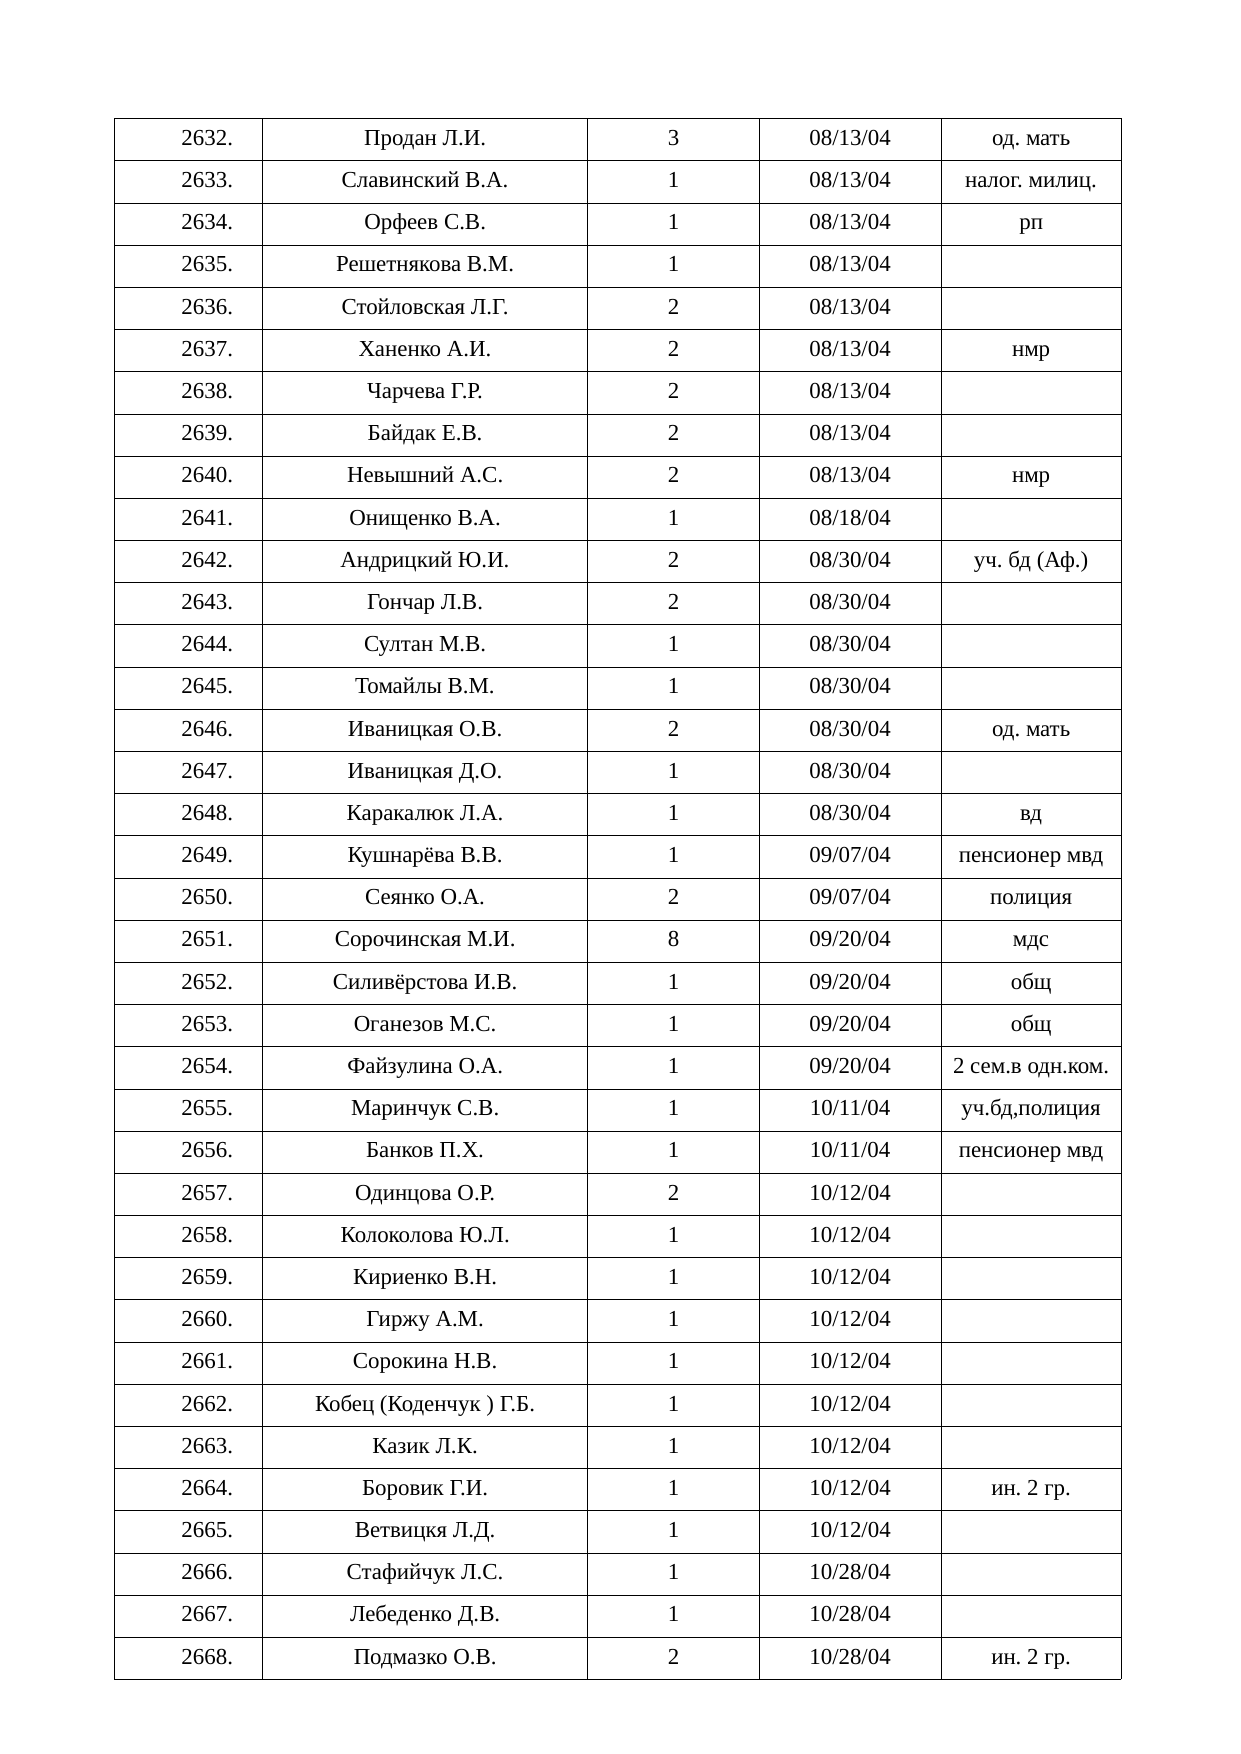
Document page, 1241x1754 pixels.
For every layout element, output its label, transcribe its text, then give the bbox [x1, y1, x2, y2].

table_cell [115, 1005, 262, 1046]
table_cell 8 [588, 921, 759, 962]
table_cell 2 [588, 415, 759, 456]
table_cell 2 [588, 372, 759, 413]
table_cell 13.08.04 [760, 246, 941, 287]
table_cell Ханенко А.И. [263, 330, 587, 371]
table_cell 13.08.04 [760, 119, 941, 160]
table_cell [115, 1300, 262, 1342]
table_cell [942, 1511, 1121, 1552]
table_cell 20.09.04 [760, 921, 941, 962]
table_cell 07.09.04 [760, 836, 941, 877]
table_cell 1 [588, 794, 759, 835]
table_cell 1 [588, 1047, 759, 1088]
table_cell Сорочинская М.И. [263, 921, 587, 962]
table_cell Кобец (Коденчук ) Г.Б. [263, 1385, 587, 1426]
table_cell Маринчук С.В. [263, 1090, 587, 1131]
table_cell 12.10.04 [760, 1300, 941, 1342]
table_cell Кушнарёва В.В. [263, 836, 587, 877]
table_cell Стойловская Л.Г. [263, 288, 587, 329]
table_cell [942, 1596, 1121, 1637]
table_cell 20.09.04 [760, 963, 941, 1004]
table_cell Чарчева Г.Р. [263, 372, 587, 413]
table_cell [942, 1216, 1121, 1257]
table_cell [942, 1385, 1121, 1426]
table_cell Орфеев С.В. [263, 204, 587, 245]
table_cell 1 [588, 1385, 759, 1426]
table_cell [115, 710, 262, 751]
table_cell Байдак Е.В. [263, 415, 587, 456]
table_cell нмр [942, 330, 1121, 371]
table_cell 30.08.04 [760, 752, 941, 793]
table_cell [115, 752, 262, 793]
table_cell 2 [588, 583, 759, 624]
table_cell мдс [942, 921, 1121, 962]
table_cell уч. бд (Аф.) [942, 541, 1121, 582]
table_cell 20.09.04 [760, 1005, 941, 1046]
table_cell пенсионер мвд [942, 836, 1121, 877]
table_cell 1 [588, 752, 759, 793]
table_cell 3 [588, 119, 759, 160]
table_cell 13.08.04 [760, 415, 941, 456]
table_cell 1 [588, 1343, 759, 1384]
table_cell [942, 1343, 1121, 1384]
table_cell 2 [588, 710, 759, 751]
table_cell 1 [588, 1005, 759, 1046]
table_cell ин. 2 гр. [942, 1469, 1121, 1510]
table_cell [115, 963, 262, 1004]
table_cell рп [942, 204, 1121, 245]
table_cell [115, 415, 262, 456]
table_cell Файзулина О.А. [263, 1047, 587, 1088]
table_cell 2 [588, 457, 759, 498]
table_cell нмр [942, 457, 1121, 498]
table_cell Султан М.В. [263, 625, 587, 667]
table_cell 12.10.04 [760, 1427, 941, 1468]
table_cell Кириенко В.Н. [263, 1258, 587, 1299]
table_cell [942, 415, 1121, 456]
table_cell 1 [588, 836, 759, 877]
table_cell Подмазко О.В. [263, 1638, 587, 1679]
table_cell 1 [588, 1132, 759, 1173]
table_cell Боровик Г.И. [263, 1469, 587, 1510]
table_cell 2 [588, 288, 759, 329]
table_cell Онищенко В.А. [263, 499, 587, 540]
table_cell 1 [588, 1216, 759, 1257]
table_cell 1 [588, 1090, 759, 1131]
table_cell Колоколова Ю.Л. [263, 1216, 587, 1257]
table_cell [115, 1596, 262, 1637]
table_cell 30.08.04 [760, 668, 941, 709]
table_cell [115, 161, 262, 202]
table_cell 1 [588, 204, 759, 245]
table_cell [115, 1427, 262, 1468]
table_cell [115, 794, 262, 835]
table_cell 07.09.04 [760, 879, 941, 920]
table_cell [115, 1090, 262, 1131]
table_cell [115, 1132, 262, 1173]
table_cell 13.08.04 [760, 161, 941, 202]
table_cell 30.08.04 [760, 710, 941, 751]
table_cell 13.08.04 [760, 288, 941, 329]
table_cell Андрицкий Ю.И. [263, 541, 587, 582]
table_cell [942, 499, 1121, 540]
table_cell 13.08.04 [760, 204, 941, 245]
table_cell Томайлы В.М. [263, 668, 587, 709]
table_cell [115, 668, 262, 709]
table_cell Иваницкая О.В. [263, 710, 587, 751]
table_cell Сорокина Н.В. [263, 1343, 587, 1384]
table_cell 12.10.04 [760, 1511, 941, 1552]
table_cell 12.10.04 [760, 1385, 941, 1426]
table_cell общ [942, 1005, 1121, 1046]
table_cell 28.10.04 [760, 1638, 941, 1679]
table_cell 30.08.04 [760, 541, 941, 582]
table_cell Казик Л.К. [263, 1427, 587, 1468]
table_cell [942, 583, 1121, 624]
table_cell 13.08.04 [760, 330, 941, 371]
table_cell 2 [588, 330, 759, 371]
table_cell [115, 1174, 262, 1215]
table_cell [115, 288, 262, 329]
table_cell Невышний А.С. [263, 457, 587, 498]
table_cell [115, 330, 262, 371]
table_cell 30.08.04 [760, 625, 941, 667]
table_cell 2 [588, 1638, 759, 1679]
table_cell [115, 1469, 262, 1510]
table_cell 11.10.04 [760, 1132, 941, 1173]
table_cell пенсионер мвд [942, 1132, 1121, 1173]
table_cell [942, 1174, 1121, 1215]
table_cell 1 [588, 1469, 759, 1510]
table_cell 1 [588, 1511, 759, 1552]
table_cell 1 [588, 1258, 759, 1299]
table_cell уч.бд,полиция [942, 1090, 1121, 1131]
table_cell [115, 1258, 262, 1299]
table_cell [115, 921, 262, 962]
table_cell 20.09.04 [760, 1047, 941, 1088]
table_cell налог. милиц. [942, 161, 1121, 202]
table_cell 30.08.04 [760, 583, 941, 624]
table_cell [115, 457, 262, 498]
table_cell [115, 499, 262, 540]
table_cell [115, 1385, 262, 1426]
table_cell [115, 1511, 262, 1552]
table_cell [115, 246, 262, 287]
table_cell [942, 1554, 1121, 1595]
table_cell 28.10.04 [760, 1596, 941, 1637]
table_cell [942, 752, 1121, 793]
table_cell 1 [588, 1554, 759, 1595]
table_cell 1 [588, 161, 759, 202]
table_cell 12.10.04 [760, 1216, 941, 1257]
table_cell Банков П.Х. [263, 1132, 587, 1173]
table_cell [115, 204, 262, 245]
table_cell Стафийчук Л.С. [263, 1554, 587, 1595]
table_cell [942, 668, 1121, 709]
table_cell 2 [588, 1174, 759, 1215]
table_cell [115, 583, 262, 624]
table_cell 13.08.04 [760, 457, 941, 498]
table_cell 1 [588, 246, 759, 287]
table_cell 12.10.04 [760, 1469, 941, 1510]
table_cell [115, 1554, 262, 1595]
table_cell общ [942, 963, 1121, 1004]
table_cell 1 [588, 668, 759, 709]
table_cell 18.08.04 [760, 499, 941, 540]
table_cell вд [942, 794, 1121, 835]
table_cell ин. 2 гр. [942, 1638, 1121, 1679]
table_cell Славинский В.А. [263, 161, 587, 202]
table_cell 11.10.04 [760, 1090, 941, 1131]
table_cell 12.10.04 [760, 1343, 941, 1384]
table_cell [115, 1216, 262, 1257]
table_cell Силивёрстова И.В. [263, 963, 587, 1004]
table_cell 12.10.04 [760, 1174, 941, 1215]
table_cell 1 [588, 1300, 759, 1342]
table_cell Лебеденко Д.В. [263, 1596, 587, 1637]
table_cell [942, 1427, 1121, 1468]
table_cell [115, 1343, 262, 1384]
table_cell [115, 1638, 262, 1679]
table_cell Решетнякова В.М. [263, 246, 587, 287]
table_cell од. мать [942, 710, 1121, 751]
table_cell Гончар Л.В. [263, 583, 587, 624]
table_cell 1 [588, 1427, 759, 1468]
table_cell [115, 541, 262, 582]
table_cell од. мать [942, 119, 1121, 160]
table_cell Ветвицкя Л.Д. [263, 1511, 587, 1552]
table_cell Продан Л.И. [263, 119, 587, 160]
table_cell [115, 372, 262, 413]
table_cell [115, 1047, 262, 1088]
table_cell [942, 625, 1121, 667]
table_cell полиция [942, 879, 1121, 920]
table_cell 1 [588, 499, 759, 540]
table_cell [115, 119, 262, 160]
table_cell [942, 246, 1121, 287]
table_cell 1 [588, 1596, 759, 1637]
table_cell 2 сем.в одн.ком. [942, 1047, 1121, 1088]
table_cell Сеянко О.А. [263, 879, 587, 920]
table_cell 13.08.04 [760, 372, 941, 413]
table_cell [942, 288, 1121, 329]
table_cell [115, 879, 262, 920]
table_cell Одинцова О.Р. [263, 1174, 587, 1215]
table_cell [942, 1300, 1121, 1342]
table_cell 2 [588, 541, 759, 582]
table_cell 28.10.04 [760, 1554, 941, 1595]
table_cell 30.08.04 [760, 794, 941, 835]
table_cell 12.10.04 [760, 1258, 941, 1299]
table_cell Оганезов М.С. [263, 1005, 587, 1046]
table_cell [115, 625, 262, 667]
table_cell 2 [588, 879, 759, 920]
table_cell [942, 1258, 1121, 1299]
table_cell [115, 836, 262, 877]
table_cell [942, 372, 1121, 413]
table_cell 1 [588, 625, 759, 667]
table_cell Гиржу А.М. [263, 1300, 587, 1342]
table_cell 1 [588, 963, 759, 1004]
table_cell Иваницкая Д.О. [263, 752, 587, 793]
table_cell Каракалюк Л.А. [263, 794, 587, 835]
